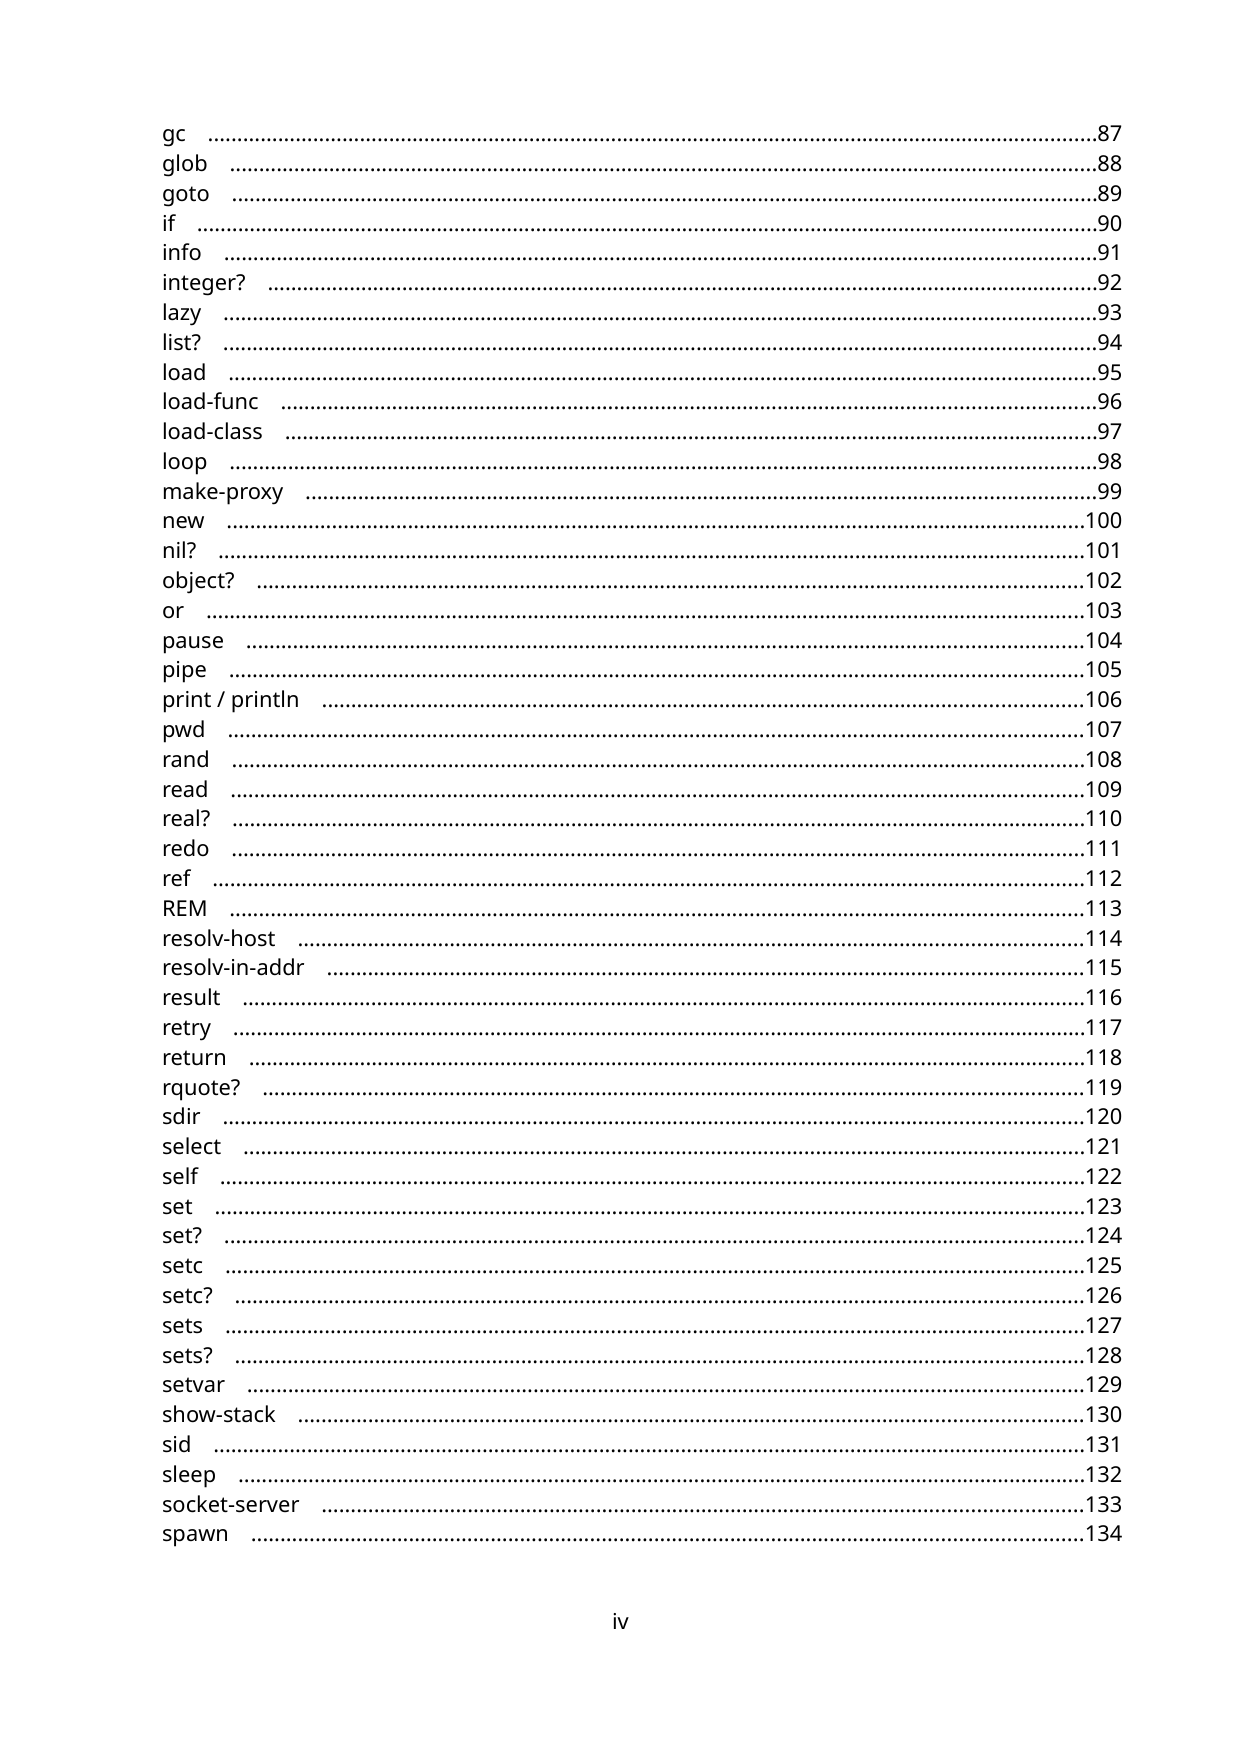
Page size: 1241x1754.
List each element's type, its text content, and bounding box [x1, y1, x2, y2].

text setvar 129 [162, 1369, 1122, 1399]
text load-func 96 [162, 386, 1122, 416]
text goto 89 [162, 178, 1122, 207]
text load 95 [162, 356, 1122, 386]
text sdir 120 [162, 1101, 1122, 1131]
text loop 98 [162, 446, 1122, 476]
text setc 125 [162, 1250, 1122, 1280]
text REM 113 [162, 893, 1122, 922]
text glob 88 [162, 148, 1122, 178]
text set? 124 [162, 1220, 1122, 1250]
text self 122 [162, 1161, 1122, 1191]
text set 123 [162, 1191, 1122, 1220]
text lazy 93 [162, 297, 1122, 327]
text socket-server 133 [162, 1488, 1122, 1518]
text read 109 [162, 773, 1122, 803]
text nil? 101 [162, 535, 1122, 565]
text result 116 [162, 982, 1122, 1012]
text or 103 [162, 595, 1122, 624]
text sets? 128 [162, 1339, 1122, 1369]
text sleep 132 [162, 1459, 1122, 1488]
text new 100 [162, 505, 1122, 535]
text show-stack 130 [162, 1399, 1122, 1429]
text setc? 126 [162, 1280, 1122, 1310]
text resolv-host 114 [162, 922, 1122, 952]
text pause 104 [162, 624, 1122, 654]
text integer? 92 [162, 267, 1122, 297]
text info 91 [162, 237, 1122, 267]
text ref 112 [162, 863, 1122, 893]
text rand 108 [162, 744, 1122, 773]
text print / println 106 [162, 684, 1122, 714]
text object? 102 [162, 565, 1122, 595]
text sets 127 [162, 1310, 1122, 1339]
text gc 87 [162, 118, 1122, 148]
text resolv-in-addr 115 [162, 952, 1122, 982]
text make-proxy 99 [162, 476, 1122, 505]
text sid 131 [162, 1429, 1122, 1459]
text rquote? 119 [162, 1071, 1122, 1101]
text redo 111 [162, 833, 1122, 863]
text if 90 [162, 207, 1122, 237]
text select 121 [162, 1131, 1122, 1161]
text load-class 97 [162, 416, 1122, 446]
text spawn 134 [162, 1518, 1122, 1548]
text pipe 105 [162, 654, 1122, 684]
text real? 110 [162, 803, 1122, 833]
text pwd 107 [162, 714, 1122, 744]
text list? 94 [162, 327, 1122, 356]
text retry 117 [162, 1012, 1122, 1042]
text return 118 [162, 1042, 1122, 1071]
